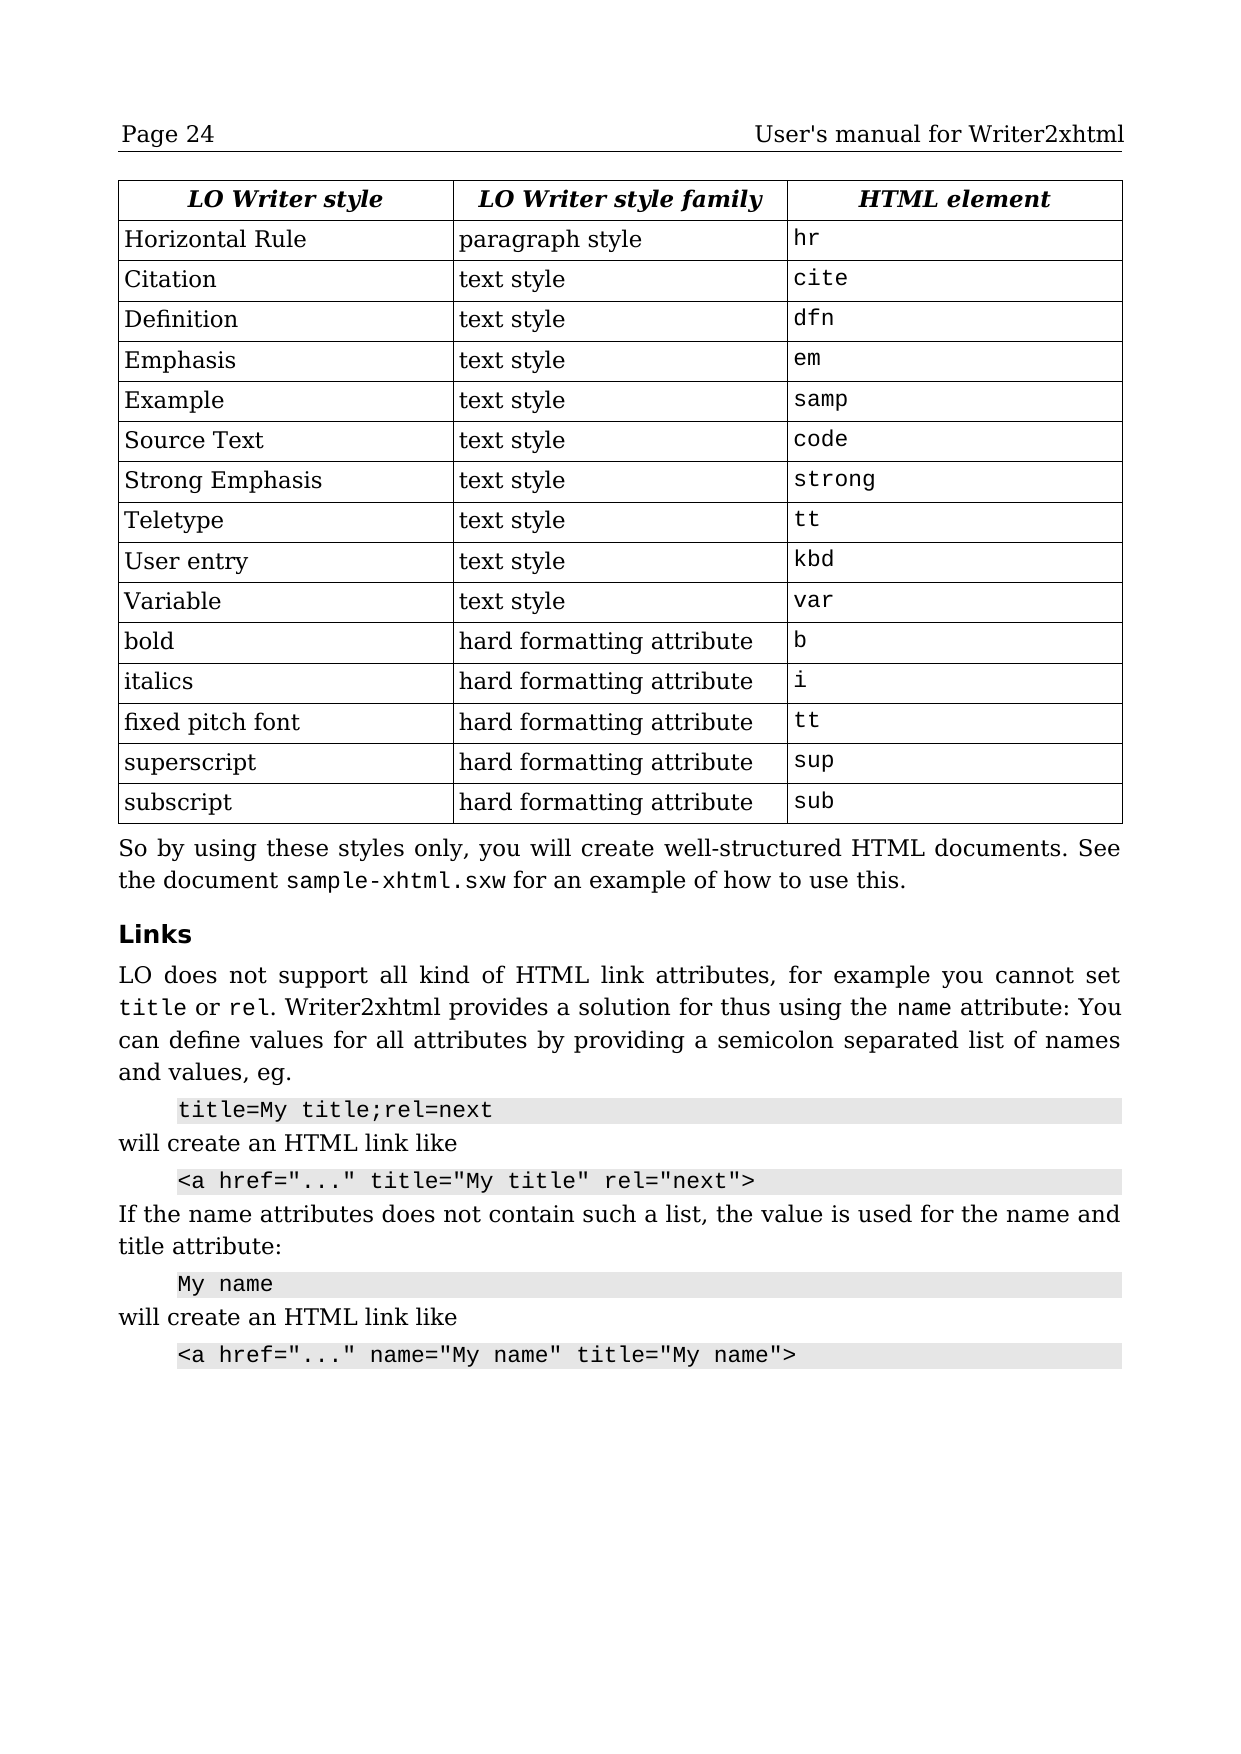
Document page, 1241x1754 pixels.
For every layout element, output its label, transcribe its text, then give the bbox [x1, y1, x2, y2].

table_cell paragraph style [454, 221, 787, 260]
table_cell tt [788, 503, 1122, 542]
table_cell text style [454, 583, 787, 622]
table_cell samp [788, 382, 1122, 421]
table_cell Citation [119, 261, 453, 301]
table_cell text style [454, 462, 787, 502]
table_cell tt [788, 704, 1122, 743]
table_cell var [788, 583, 1122, 622]
table_cell sub [788, 784, 1122, 823]
table_cell superscript [119, 744, 453, 783]
table_cell text style [454, 261, 787, 301]
table_cell hard formatting attribute [454, 784, 787, 823]
text My name [177, 1272, 1122, 1298]
table_cell text style [454, 382, 787, 421]
table_cell Variable [119, 583, 453, 622]
table_cell Example [119, 382, 453, 421]
table_cell hard formatting attribute [454, 744, 787, 783]
table_cell kbd [788, 543, 1122, 582]
table_header LO Writer style [119, 181, 453, 220]
table_cell hr [788, 221, 1122, 260]
table_cell em [788, 342, 1122, 381]
table_cell subscript [119, 784, 453, 823]
table_cell cite [788, 261, 1122, 301]
table_cell hard formatting attribute [454, 623, 787, 663]
table_cell fixed pitch font [119, 704, 453, 743]
table_header HTML element [788, 181, 1122, 220]
table_cell hard formatting attribute [454, 664, 787, 703]
table_header LO Writer style family [454, 181, 787, 220]
table_cell Emphasis [119, 342, 453, 381]
text will create an HTML link like [118, 1130, 1122, 1157]
table_cell dfn [788, 302, 1122, 341]
text <a href="..." title="My title" rel="next"> [177, 1169, 1122, 1195]
table_cell bold [119, 623, 453, 663]
text will create an HTML link like [118, 1304, 1122, 1331]
table_cell Source Text [119, 422, 453, 461]
text So by using these styles only, you will create well-structured HTML documents. See the document sample-xhtml.sxw for an example of how to use this. [118, 835, 1122, 895]
text LO does not support all kind of HTML link attributes, for example you cannot set title or rel. Writer2xhtml provides a solution for thus using the name attribute: You can define values for all attributes by providing a semicolon separated list of names and values, eg. [118, 962, 1122, 1086]
table_cell italics [119, 664, 453, 703]
table_cell sup [788, 744, 1122, 783]
text <a href="..." name="My name" title="My name"> [177, 1343, 1122, 1369]
table_cell code [788, 422, 1122, 461]
text If the name attributes does not contain such a list, the value is used for the name and title attribute: [118, 1201, 1122, 1260]
table_cell i [788, 664, 1122, 703]
table_cell text style [454, 543, 787, 582]
table_cell User entry [119, 543, 453, 582]
table_cell hard formatting attribute [454, 704, 787, 743]
table_cell Strong Emphasis [119, 462, 453, 502]
table_cell Teletype [119, 503, 453, 542]
table_cell Definition [119, 302, 453, 341]
table_cell text style [454, 503, 787, 542]
subtitle Links [118, 920, 1122, 949]
text title=My title;rel=next [177, 1098, 1122, 1124]
table_cell Horizontal Rule [119, 221, 453, 260]
table_cell text style [454, 302, 787, 341]
table_cell text style [454, 422, 787, 461]
table_cell text style [454, 342, 787, 381]
table_cell strong [788, 462, 1122, 502]
table_cell b [788, 623, 1122, 663]
